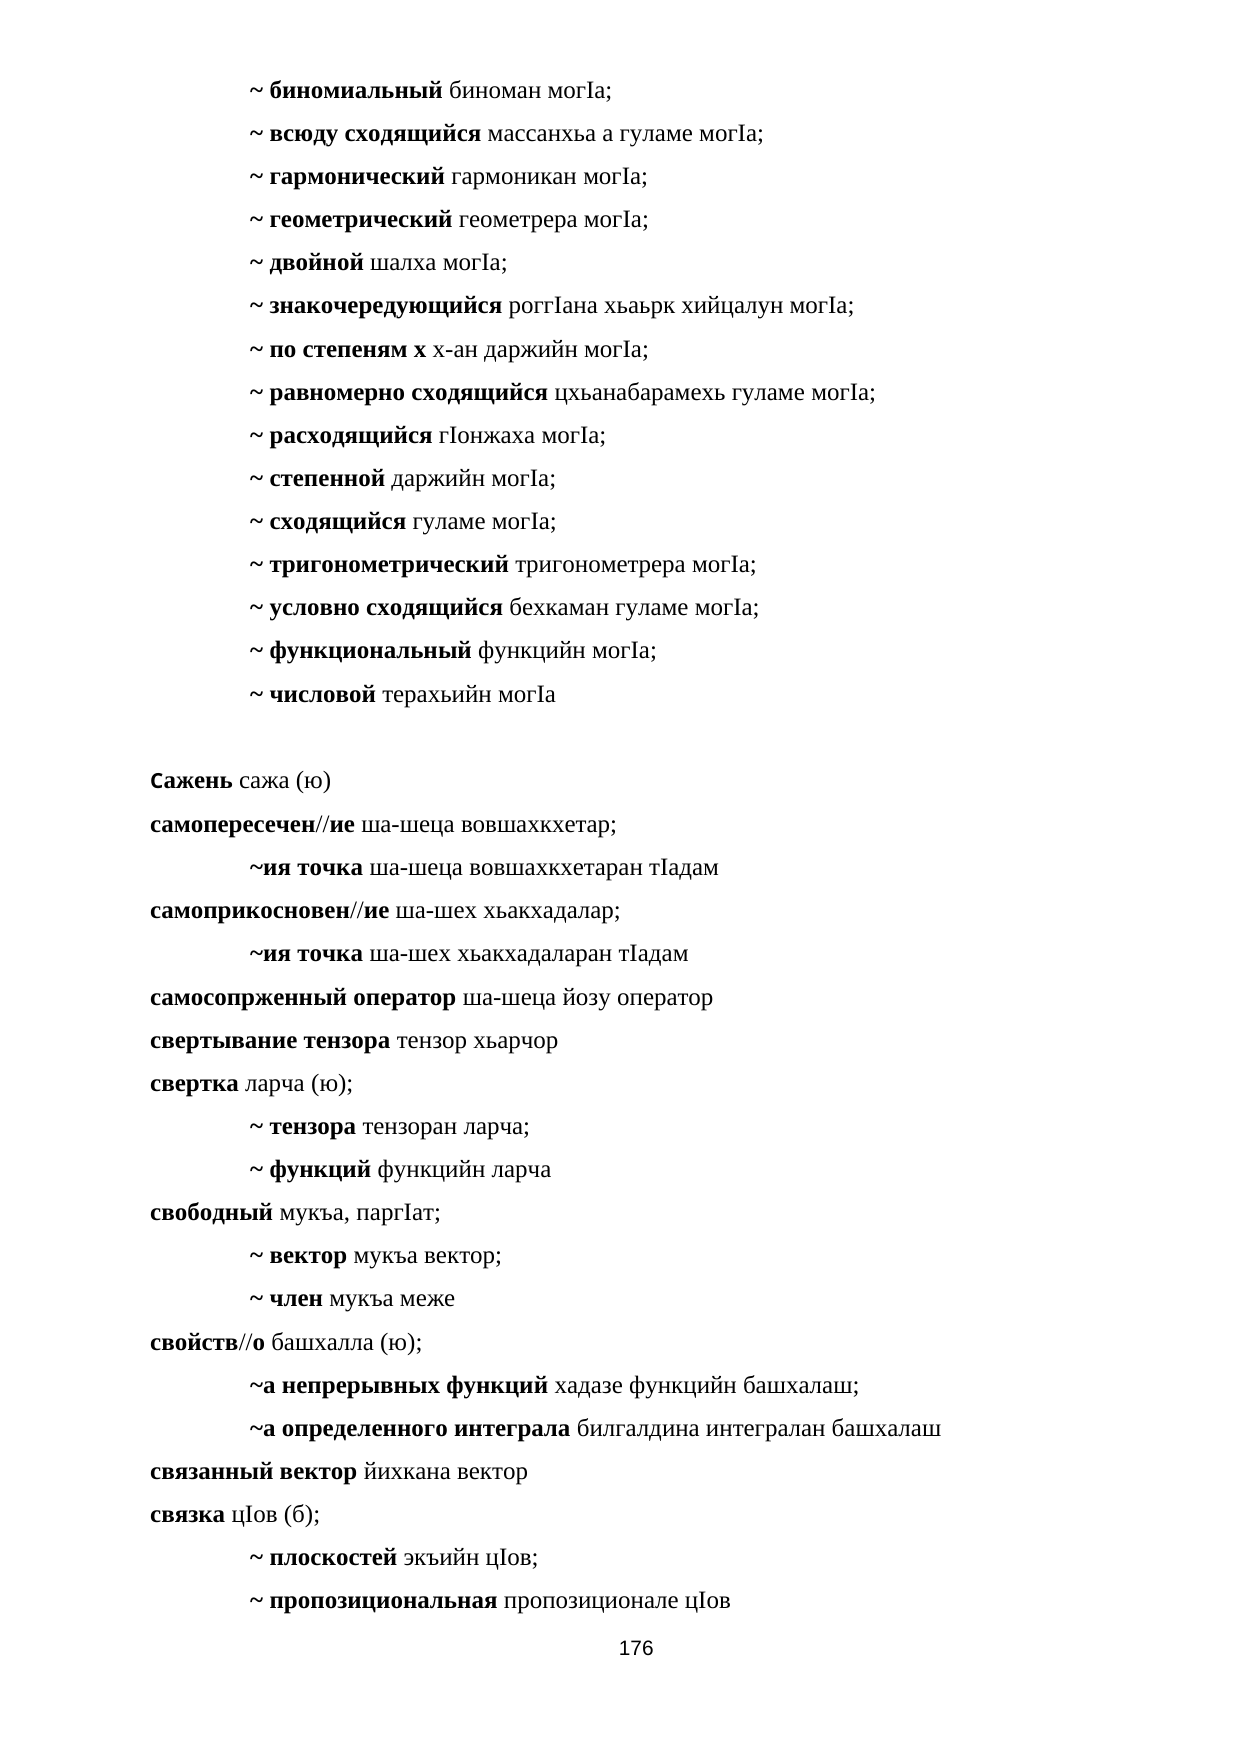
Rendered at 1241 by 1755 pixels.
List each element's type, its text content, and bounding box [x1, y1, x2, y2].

text связка цӀов (б); ~ плоскостей экъийн цӀов; ~ пропозициональная пропозиционале цӀов [150, 1499, 1122, 1614]
text самоприкосновен//ие ша-шех хьакхадалар; ~ия точка ша-шех хьакхадаларан тӀадам [150, 895, 1122, 967]
text свойств//о башхалла (ю); ~а непрерывных функций хадазе функцийн башхалаш; ~а определенного интеграла билгалдина интегралан башхалаш [150, 1327, 1122, 1442]
text связанный вектор йихкана вектор [150, 1456, 1122, 1485]
text свертывание тензора тензор хьарчор [150, 1025, 1122, 1053]
text Сажень сажа (ю) [150, 765, 1122, 794]
text самосопрженный оператор ша-шеца йозу оператор [150, 982, 1122, 1010]
text самопересечен//ие ша-шеца вовшахкхетар; ~ия точка ша-шеца вовшахкхетаран тӀадам [150, 809, 1122, 881]
text свертка ларча (ю); ~ тензора тензоран ларча; ~ функций функцийн ларча [150, 1068, 1122, 1183]
text свободный мукъа, паргӀат; ~ вектор мукъа вектор; ~ член мукъа меже [150, 1197, 1122, 1312]
text ~ биномиальный биноман могӀа; ~ всюду сходящийся массанхьа а гуламе могӀа; ~ гармонический гармоникан могӀа; ~ геометрический геометрера могӀа; ~ двойной шалха могӀа; ~ знакочередующийся роггӀана хьаьрк хийцалун могӀа; ~ по степеням x x-ан даржийн могӀа; ~ равномерно сходящийся цхьанабарамехь гуламе могӀа; ~ расходящийся гӀонжаха могӀа; ~ степенной даржийн могӀа; ~ сходящийся гуламе могӀа; ~ тригонометрический тригонометрера могӀа; ~ условно сходящийся бехкаман гуламе могӀа; ~ функциональный функцийн могӀа; ~ числовой терахьийн могӀа [150, 75, 1122, 707]
